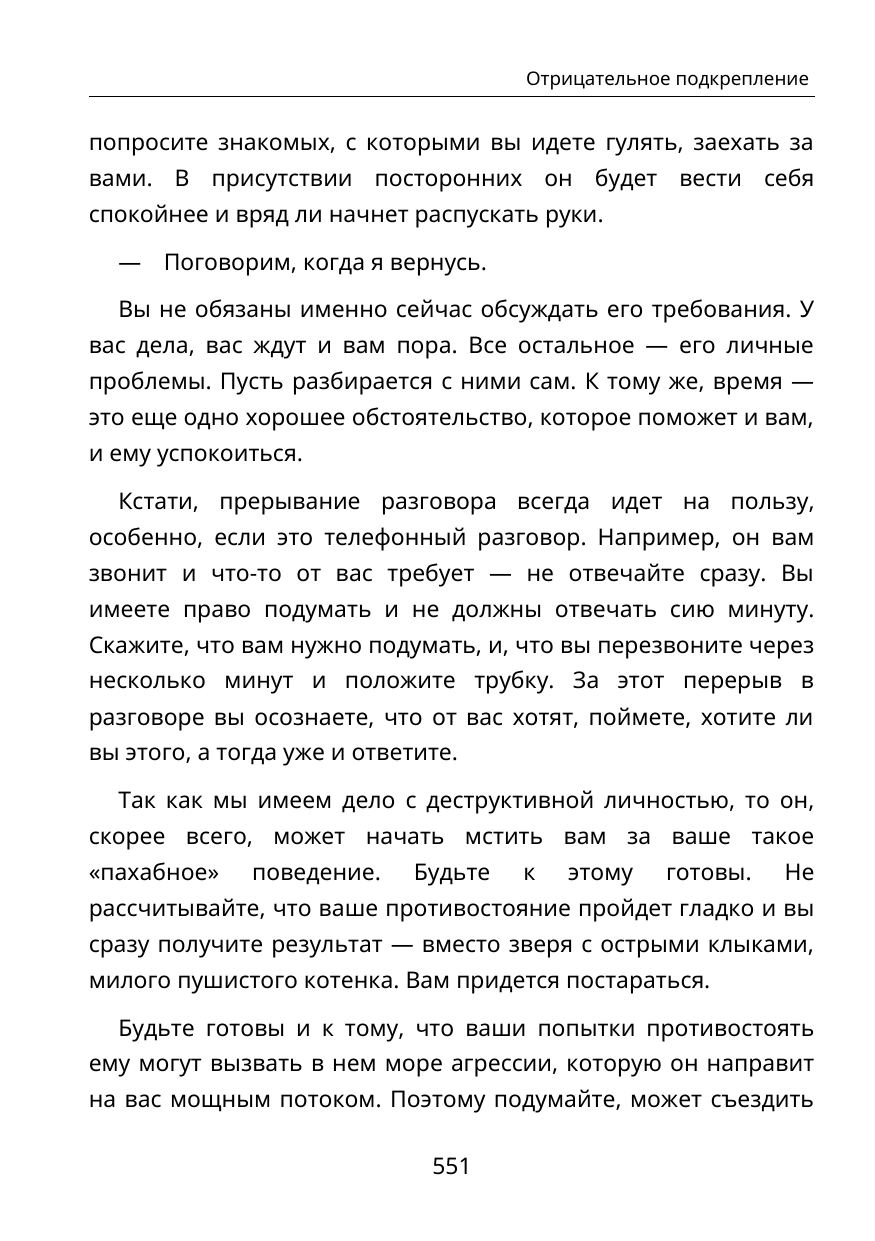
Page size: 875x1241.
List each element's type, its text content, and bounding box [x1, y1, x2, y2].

text попросите знакомых, с которыми вы идете гулять, заехать за вами. В присутствии посторонних он будет вести себя спокойнее и вряд ли начнет распускать руки. [88, 126, 815, 229]
list Поговорим, когда я вернусь. [88, 246, 815, 277]
text Будьте готовы и к тому, что ваши попытки противостоять ему могут вызвать в нем море агрессии, которую он направит на вас мощным потоком. Поэтому подумайте, может съездить [88, 1011, 815, 1114]
text Кстати, прерывание разговора всегда идет на пользу, особенно, если это телефонный разговор. Например, он вам звонит и что-то от вас требует — не отвечайте сразу. Вы имеете право подумать и не должны отвечать сию минуту. Скажите, что вам нужно подумать, и, что вы перезвоните через несколько минут и положите трубку. За этот перерыв в разговоре вы осознаете, что от вас хотят, поймете, хотите ли вы этого, а тогда уже и ответите. [88, 485, 815, 768]
text Так как мы имеем дело с деструктивной личностью, то он, скорее всего, может начать мстить вам за ваше такое «пахабное» поведение. Будьте к этому готовы. Не рассчитывайте, что ваше противостояние пройдет гладко и вы сразу получите результат — вместо зверя с острыми клыками, милого пушистого котенка. Вам придется постараться. [88, 784, 815, 995]
text Вы не обязаны именно сейчас обсуждать его требования. У вас дела, вас ждут и вам пора. Все остальное — его личные проблемы. Пусть разбирается с ними сам. К тому же, время — это еще одно хорошее обстоятельство, которое поможет и вам, и ему успокоиться. [88, 293, 815, 468]
